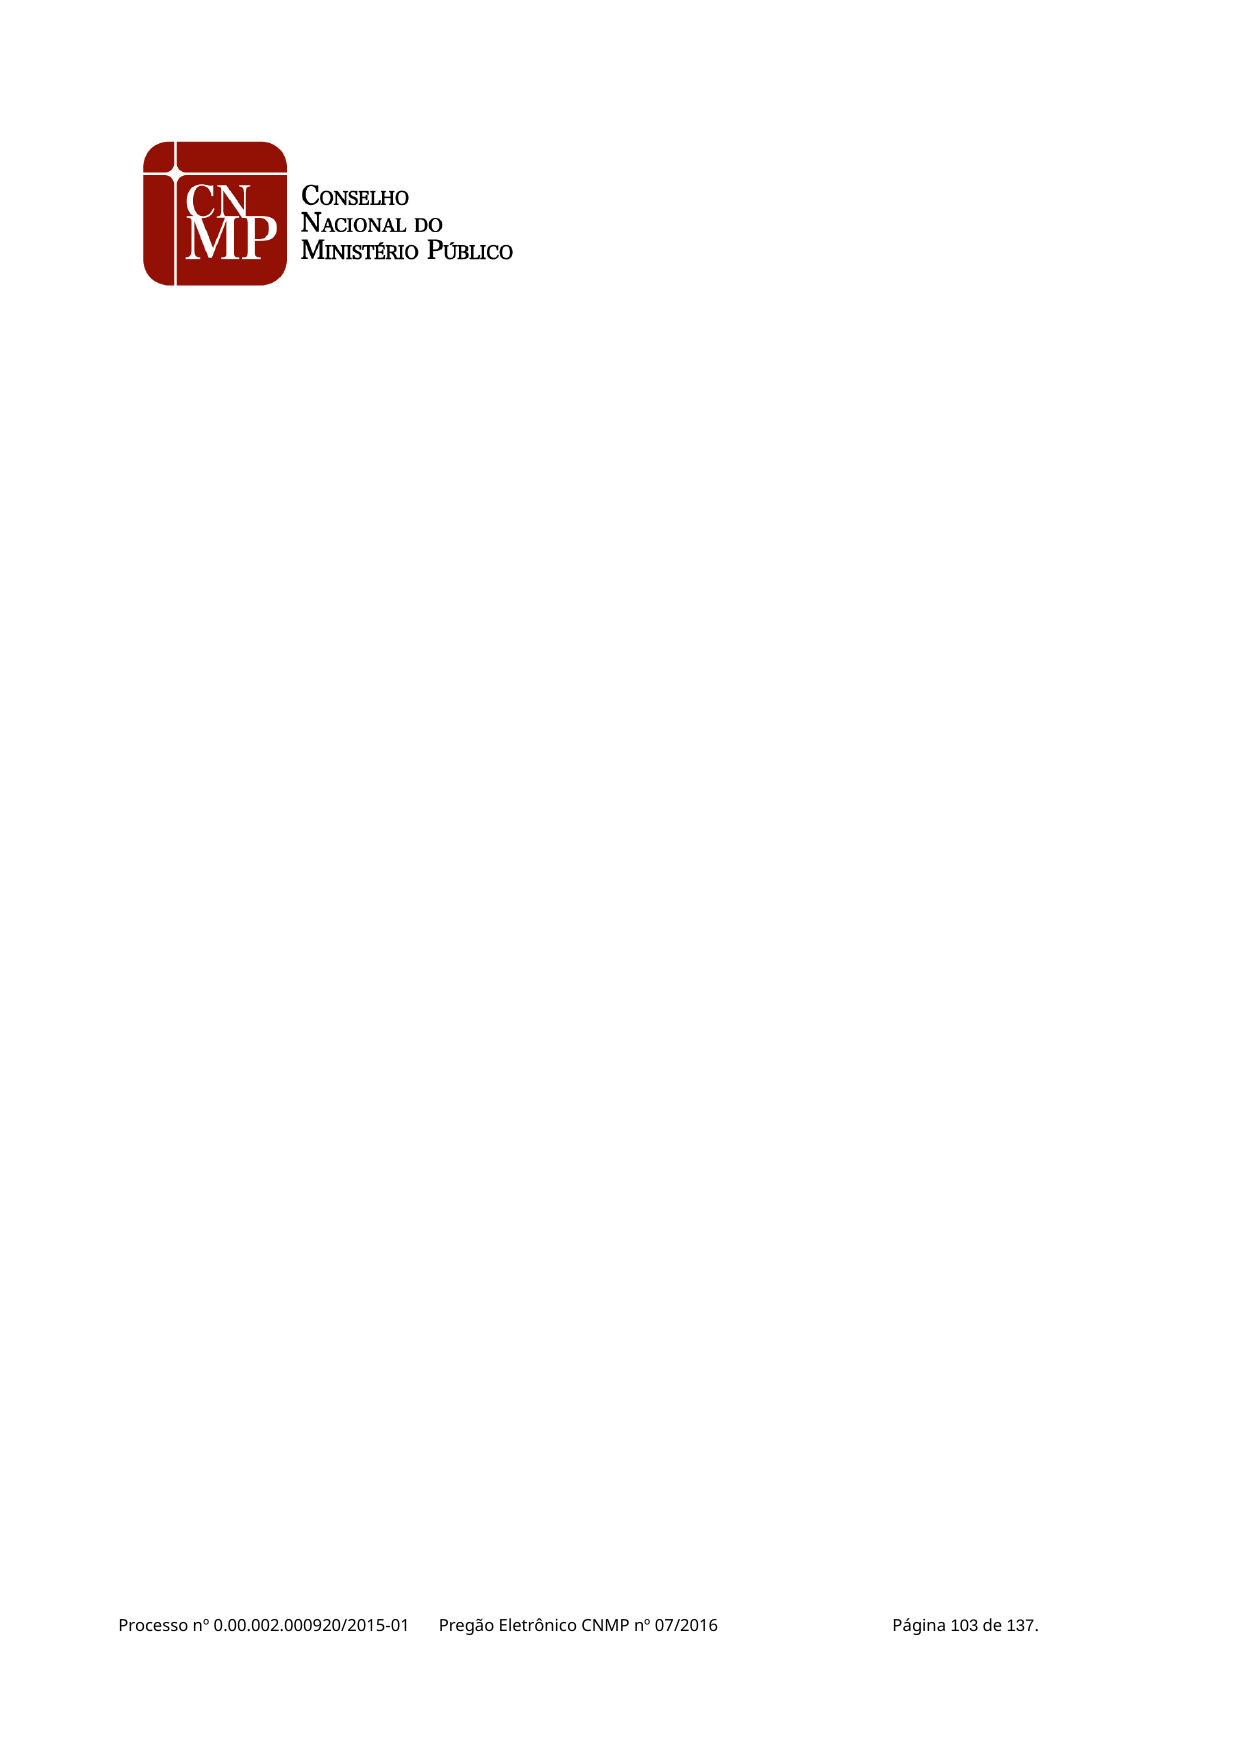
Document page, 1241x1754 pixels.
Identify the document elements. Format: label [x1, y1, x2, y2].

picture [118, 118, 529, 308]
